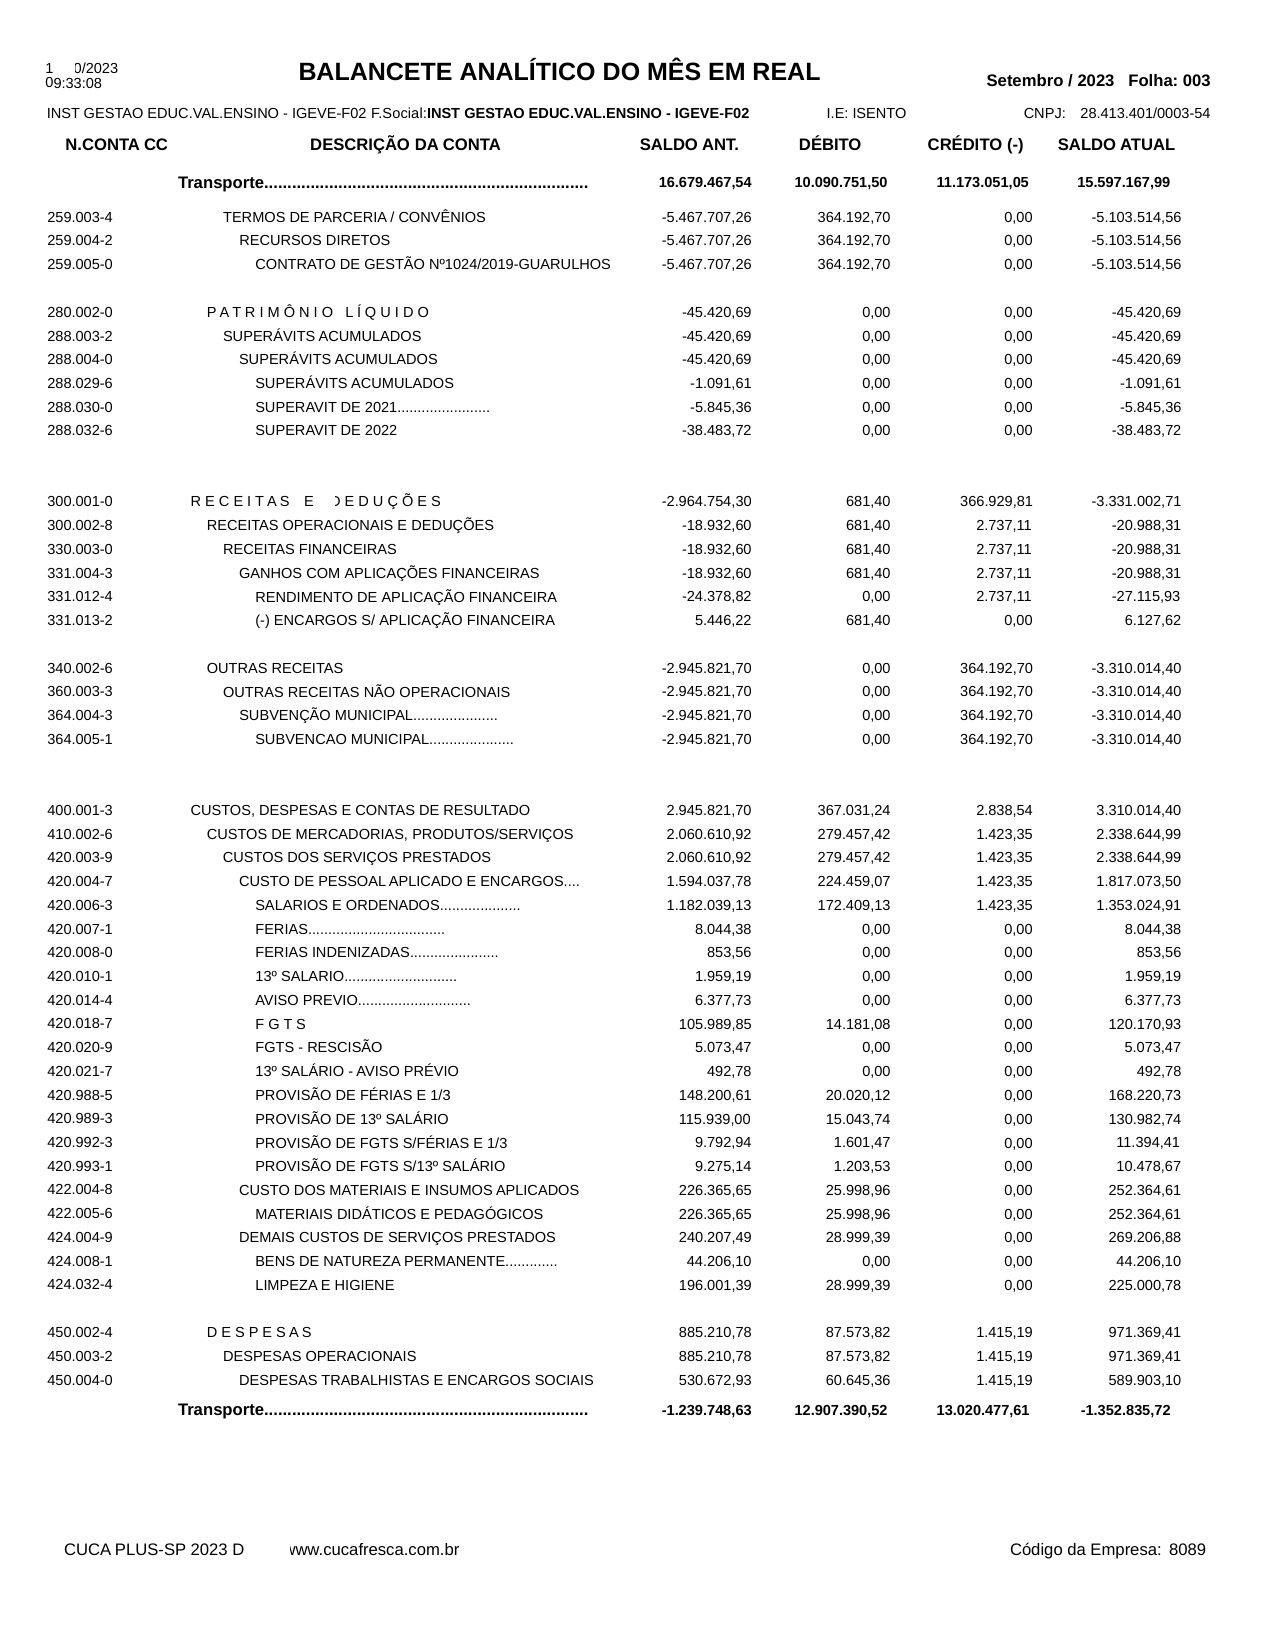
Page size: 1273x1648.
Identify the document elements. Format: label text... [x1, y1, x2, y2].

text 259.005-0 [47, 257, 134, 273]
text -45.420,69 [1112, 328, 1203, 344]
text 420.992-3 [47, 1134, 134, 1151]
text Transporte...................................................................... [178, 1401, 614, 1419]
text 172.409,13 [817, 897, 912, 913]
text 0,00 [862, 589, 912, 605]
text 28.999,39 [826, 1230, 912, 1246]
text DESCRIÇÃO DA CONTA [310, 136, 527, 154]
text 420.993-1 [47, 1158, 134, 1174]
text 252.364,61 [1108, 1182, 1203, 1198]
text 530.672,93 [679, 1372, 773, 1389]
text 0,00 [1004, 1230, 1054, 1246]
text SUPERÁVITS ACUMULADOS [255, 375, 517, 392]
text PROVISÃO DE FGTS S/FÉRIAS E 1/3 [255, 1135, 607, 1151]
text 885.210,78 [679, 1325, 773, 1341]
text 360.003-3 [47, 684, 134, 700]
text CUSTOS DE MERCADORIAS, PRODUTOS/SERVIÇOS [207, 826, 607, 842]
text 5.073,47 [695, 1040, 773, 1056]
text FERIAS INDENIZADAS...................... [255, 945, 524, 961]
text SUPERAVIT DE 2022 [255, 423, 517, 439]
text -2.945.821,70 [662, 731, 773, 748]
text 288.003-2 [47, 328, 134, 344]
text -20.988,31 [1112, 518, 1203, 534]
text 0,00 [862, 304, 912, 321]
text 410.002-6 [47, 826, 134, 842]
text AVISO PREVIO............................ [255, 993, 497, 1009]
text F G T S [255, 1016, 328, 1032]
text CUSTOS DOS SERVIÇOS PRESTADOS [223, 850, 607, 866]
text 0,00 [1004, 233, 1054, 249]
text 6.377,73 [695, 993, 773, 1009]
text D E D U Ç Õ E S [335, 494, 463, 510]
text SALDO ATUAL [1058, 136, 1201, 154]
text 13º SALÁRIO - AVISO PRÉVIO [255, 1064, 486, 1080]
text D E S P E S A S [207, 1325, 335, 1341]
text 8.044,38 [1124, 921, 1203, 937]
text -45.420,69 [682, 352, 773, 368]
text 331.012-4 [47, 589, 134, 605]
text 300.001-0 [47, 494, 134, 510]
text 0,00 [1004, 1016, 1054, 1032]
text 367.031,24 [817, 802, 912, 819]
text SUPERÁVITS ACUMULADOS [239, 352, 517, 368]
text 10.478,67 [1116, 1159, 1203, 1175]
text 492,78 [1137, 1064, 1203, 1080]
text 364.192,70 [817, 209, 912, 226]
text -5.845,36 [690, 399, 773, 416]
text 853,56 [707, 945, 773, 961]
text 420.006-3 [47, 897, 134, 913]
text 420.020-9 [47, 1039, 134, 1056]
text 0,00 [1004, 1206, 1054, 1223]
text 9:33:08 [53, 77, 140, 91]
text 5.073,47 [1124, 1040, 1203, 1056]
text -2.964.754,30 [662, 494, 773, 510]
text 331.004-3 [47, 565, 134, 581]
text 681,40 [846, 565, 912, 581]
text 3.310.014,40 [1096, 802, 1203, 819]
text 0,00 [1004, 1111, 1054, 1127]
text 330.003-0 [47, 541, 134, 558]
text 450.002-4 [47, 1325, 134, 1341]
text -1.091,61 [1120, 375, 1203, 392]
text 0,00 [1004, 399, 1054, 416]
text 44.206,10 [687, 1254, 773, 1270]
text -5.845,36 [1120, 399, 1203, 416]
text 0,00 [1004, 1254, 1054, 1270]
text 0,00 [862, 423, 912, 439]
text 13.020.477,61 [936, 1402, 1052, 1419]
text DEMAIS CUSTOS DE SERVIÇOS PRESTADOS [239, 1230, 607, 1246]
text -18.932,60 [682, 541, 773, 558]
text 0,00 [1004, 993, 1054, 1009]
text -45.420,69 [682, 328, 773, 344]
text RECURSOS DIRETOS [239, 233, 513, 249]
text 364.192,70 [960, 660, 1055, 677]
text -18.932,60 [682, 518, 773, 534]
text DESPESAS OPERACIONAIS [223, 1349, 441, 1365]
text -5.103.514,56 [1091, 257, 1203, 273]
text 288.030-0 [47, 399, 134, 416]
text 280.002-0 [47, 304, 134, 321]
text 364.192,70 [817, 257, 912, 273]
text - [270, 1540, 290, 1559]
text 0,00 [1004, 1278, 1054, 1294]
text -20.988,31 [1112, 541, 1203, 558]
text -20.988,31 [1112, 565, 1203, 581]
text 1.203,53 [834, 1159, 912, 1175]
text 20.020,12 [826, 1087, 912, 1104]
text -2.945.821,70 [662, 708, 773, 724]
text 364.004-3 [47, 708, 134, 724]
text 14.181,08 [826, 1016, 912, 1032]
text 1.959,19 [695, 969, 773, 985]
text 300.002-8 [47, 518, 134, 534]
text 2.737,11 [976, 518, 1055, 534]
text 0,00 [1004, 423, 1054, 439]
text 5.446,22 [695, 613, 773, 629]
text MATERIAIS DIDÁTICOS E PEDAGÓGICOS [255, 1206, 607, 1222]
text 120.170,93 [1108, 1016, 1203, 1032]
text www.cucafresca.com.br [290, 1540, 485, 1559]
text 681,40 [846, 494, 912, 510]
text BALANCETE ANALÍTICO DO MÊS EM REAL [298, 58, 845, 86]
text PROVISÃO DE 13º SALÁRIO [255, 1111, 473, 1127]
text SALDO ANT. [639, 136, 775, 154]
text 364.192,70 [960, 684, 1055, 700]
text 885.210,78 [679, 1349, 773, 1365]
text CUSTOS, DESPESAS E CONTAS DE RESULTADO [190, 802, 607, 819]
text 1.423,35 [976, 874, 1054, 890]
text SUBVENCAO MUNICIPAL..................... [255, 732, 540, 748]
text 0,00 [862, 945, 912, 961]
text 226.365,65 [679, 1206, 773, 1223]
text 0,00 [862, 1064, 912, 1080]
text 0,00 [1004, 257, 1054, 273]
text 0,00 [862, 399, 912, 416]
text 450.004-0 [47, 1372, 134, 1389]
text 6.377,73 [1124, 993, 1203, 1009]
text -5.103.514,56 [1091, 209, 1203, 226]
text 331.013-2 [47, 613, 134, 629]
text 279.457,42 [817, 826, 912, 842]
text LIMPEZA E HIGIENE [255, 1277, 607, 1294]
text PROVISÃO DE FGTS S/13º SALÁRIO [255, 1159, 607, 1175]
text 589.903,10 [1108, 1372, 1203, 1389]
text -5.467.707,26 [662, 257, 773, 273]
text 115.939,00 [679, 1111, 773, 1127]
text -5.467.707,26 [662, 209, 773, 226]
text -27.115,93 [1112, 589, 1203, 605]
text OUTRAS RECEITAS [207, 660, 366, 677]
text 12.907.390,52 [794, 1402, 909, 1419]
text 420.010-1 [47, 968, 134, 985]
text -45.420,69 [1112, 304, 1203, 321]
text 2.737,11 [976, 565, 1055, 581]
text 16.679.467,54 [658, 175, 775, 191]
text CUCA PLUS-SP 2023 D [64, 1540, 270, 1559]
text 279.457,42 [817, 850, 912, 866]
text 196.001,39 [679, 1277, 773, 1294]
text 2.338.644,99 [1096, 826, 1203, 842]
text Código da Empresa: 8089 [1010, 1540, 1231, 1559]
text 853,56 [1137, 945, 1203, 961]
text 364.192,70 [817, 233, 912, 249]
text 9.275,14 [695, 1159, 773, 1175]
text 400.001-3 [47, 802, 134, 819]
text 0,00 [862, 352, 912, 368]
text 11.173.051,05 [936, 175, 1052, 191]
text 1.415,19 [976, 1325, 1054, 1341]
text 340.002-6 [47, 660, 134, 677]
text 0,00 [1004, 945, 1054, 961]
text 424.032-4 [47, 1277, 134, 1293]
text 450.003-2 [47, 1349, 134, 1365]
text 0,00 [1004, 1135, 1054, 1151]
text 420.021-7 [47, 1063, 134, 1080]
text DESPESAS TRABALHISTAS E ENCARGOS SOCIAIS [239, 1372, 621, 1389]
text SALARIOS E ORDENADOS.................... [255, 897, 607, 913]
text 240.207,49 [679, 1230, 773, 1246]
text -3.310.014,40 [1091, 731, 1203, 748]
text 60.645,36 [826, 1372, 912, 1389]
text 28.999,39 [826, 1278, 912, 1294]
text INST GESTAO EDUC.VAL.ENSINO - IGEVE-F02 F.Social:INST GESTAO EDUC.VAL.ENSINO - IGEVE-F02 [47, 106, 781, 122]
text E [304, 494, 335, 510]
text P A T R I M Ô N I O L Í Q U I D O [207, 304, 517, 321]
text 422.004-8 [47, 1182, 134, 1198]
text Setembro / 2023 Folha: 003 [986, 72, 1233, 90]
text -1.091,61 [690, 375, 773, 392]
text -3.310.014,40 [1091, 684, 1203, 700]
text 25.998,96 [826, 1182, 912, 1198]
text CNPJ: 28.413.401/0003-54 [1023, 106, 1236, 122]
text 2.945.821,70 [666, 802, 773, 819]
text 420.014-4 [47, 992, 134, 1008]
text 971.369,41 [1108, 1325, 1203, 1341]
text 2.838,54 [976, 802, 1054, 819]
text 252.364,61 [1108, 1206, 1203, 1222]
text 225.000,78 [1108, 1277, 1203, 1293]
text 15.597.167,99 [1077, 175, 1201, 191]
text -38.483,72 [1112, 423, 1203, 439]
text 424.004-9 [47, 1229, 134, 1246]
text 420.989-3 [47, 1111, 134, 1127]
text 44.206,10 [1116, 1253, 1203, 1270]
text 364.192,70 [960, 708, 1055, 724]
text 25.998,96 [826, 1206, 912, 1222]
text 681,40 [846, 613, 912, 629]
text 2.338.644,99 [1096, 850, 1203, 866]
text -3.331.002,71 [1091, 494, 1203, 510]
text 0,00 [862, 993, 912, 1009]
text 288.029-6 [47, 375, 134, 392]
text 420.988-5 [47, 1087, 134, 1103]
text 1.959,19 [1124, 969, 1203, 985]
text 1 [45, 61, 75, 77]
text 364.005-1 [47, 731, 134, 748]
text 259.004-2 [47, 233, 134, 249]
text 1.423,35 [976, 897, 1054, 913]
text 148.200,61 [679, 1087, 773, 1104]
text -2.945.821,70 [662, 660, 773, 677]
text SUBVENÇÃO MUNICIPAL..................... [239, 708, 540, 724]
text 0,00 [862, 660, 912, 677]
text 420.018-7 [47, 1016, 134, 1032]
text 420.008-0 [47, 945, 134, 961]
text 1.415,19 [976, 1372, 1054, 1389]
text 422.005-6 [47, 1206, 134, 1222]
text 364.192,70 [960, 731, 1055, 748]
text 0,00 [862, 1253, 912, 1270]
text 971.369,41 [1108, 1349, 1203, 1365]
text 0,00 [1004, 921, 1054, 937]
text 420.007-1 [47, 921, 134, 937]
text 2.060.610,92 [666, 826, 773, 842]
text RECEITAS OPERACIONAIS E DEDUÇÕES [207, 518, 520, 534]
text -3.310.014,40 [1091, 708, 1203, 724]
text -24.378,82 [682, 589, 773, 605]
text FERIAS.................................. [255, 921, 607, 937]
text 1.594.037,78 [666, 874, 773, 890]
text -45.420,69 [682, 304, 773, 321]
text -1.352.835,72 [1081, 1402, 1192, 1419]
text 1.182.039,13 [666, 897, 773, 913]
text 9.792,94 [695, 1135, 773, 1151]
text 420.004-7 [47, 874, 134, 890]
text 0,00 [1004, 375, 1054, 392]
text 0,00 [862, 731, 912, 748]
text -5.103.514,56 [1091, 233, 1203, 249]
text 0,00 [1004, 352, 1054, 368]
text 1.415,19 [976, 1349, 1054, 1365]
text 226.365,65 [679, 1182, 773, 1199]
text CUSTO DOS MATERIAIS E INSUMOS APLICADOS [239, 1182, 607, 1199]
text N.CONTA CC [65, 136, 195, 154]
text 0,00 [1004, 328, 1054, 344]
text 0,00 [1004, 969, 1054, 985]
text 681,40 [846, 541, 912, 558]
text -45.420,69 [1112, 352, 1203, 368]
text 0,00 [1004, 209, 1054, 226]
text TERMOS DE PARCERIA / CONVÊNIOS [223, 209, 513, 226]
text 0,00 [862, 375, 912, 392]
text 0,00 [862, 708, 912, 724]
text PROVISÃO DE FÉRIAS E 1/3 [255, 1087, 476, 1104]
text 0,00 [1004, 1087, 1054, 1104]
text 0,00 [1004, 304, 1054, 321]
text 0,00 [862, 684, 912, 700]
text CUSTO DE PESSOAL APLICADO E ENCARGOS.... [239, 874, 607, 890]
text 0,00 [1004, 1182, 1054, 1199]
text 424.008-1 [47, 1253, 134, 1269]
text BENS DE NATUREZA PERMANENTE............. [255, 1253, 607, 1270]
text 0,00 [1004, 1040, 1054, 1056]
text 6.127,62 [1124, 613, 1203, 629]
text 224.459,07 [817, 874, 912, 890]
text 681,40 [846, 518, 912, 534]
text 420.003-9 [47, 850, 134, 866]
text RECEITAS FINANCEIRAS [223, 541, 520, 558]
text GANHOS COM APLICAÇÕES FINANCEIRAS [239, 565, 582, 581]
text 0,00 [1004, 1159, 1054, 1175]
text 0,00 [862, 1040, 912, 1056]
text SUPERAVIT DE 2021....................... [255, 399, 517, 416]
text -3.310.014,40 [1091, 660, 1203, 677]
text 2.737,11 [976, 589, 1055, 605]
text 1.423,35 [976, 826, 1054, 842]
text 168.220,73 [1108, 1087, 1203, 1104]
text 2.060.610,92 [666, 850, 773, 866]
text -5.467.707,26 [662, 233, 773, 249]
text 15.043,74 [826, 1111, 912, 1127]
text 0,00 [862, 969, 912, 985]
text 0,00 [1004, 1064, 1054, 1080]
text DÉBITO [799, 136, 887, 154]
text -18.932,60 [682, 565, 773, 581]
text 87.573,82 [826, 1349, 912, 1365]
text Transporte...................................................................... [178, 173, 614, 192]
text CONTRATO DE GESTÃO Nº1024/2019-GUARULHOS [255, 257, 637, 273]
text 288.004-0 [47, 352, 134, 368]
text 1.423,35 [976, 850, 1054, 866]
text 87.573,82 [826, 1325, 912, 1341]
text R E C E I T A S [190, 494, 304, 510]
text -2.945.821,70 [662, 684, 773, 700]
text 10.090.751,50 [794, 175, 909, 191]
text I.E: ISENTO [826, 106, 928, 122]
text (-) ENCARGOS S/ APLICAÇÃO FINANCEIRA [255, 613, 582, 629]
text SUPERÁVITS ACUMULADOS [223, 328, 517, 344]
text -1.239.748,63 [662, 1402, 773, 1419]
text 0,00 [1004, 613, 1055, 629]
text 259.003-4 [47, 209, 134, 226]
text 8.044,38 [695, 921, 773, 937]
text OUTRAS RECEITAS NÃO OPERACIONAIS [223, 684, 540, 700]
text 366.929,81 [960, 494, 1055, 510]
text 492,78 [707, 1064, 773, 1080]
text RENDIMENTO DE APLICAÇÃO FINANCEIRA [255, 589, 582, 605]
text 11.394,41 [1116, 1135, 1203, 1151]
text 288.032-6 [47, 423, 134, 439]
text 7/10/2023 [75, 61, 140, 77]
text CRÉDITO (-) [927, 136, 1049, 154]
text -38.483,72 [682, 423, 773, 439]
text 0,00 [862, 328, 912, 344]
text 0 [45, 77, 53, 91]
text 130.982,74 [1108, 1111, 1203, 1127]
text 269.206,88 [1108, 1230, 1203, 1246]
text 105.989,85 [679, 1016, 773, 1032]
text 0,00 [862, 921, 912, 937]
text 1.817.073,50 [1096, 874, 1203, 890]
text FGTS - RESCISÃO [255, 1040, 404, 1056]
text 1.601,47 [834, 1135, 912, 1151]
text 2.737,11 [976, 541, 1055, 558]
text 13º SALARIO............................ [255, 969, 524, 985]
text 1.353.024,91 [1096, 897, 1203, 913]
